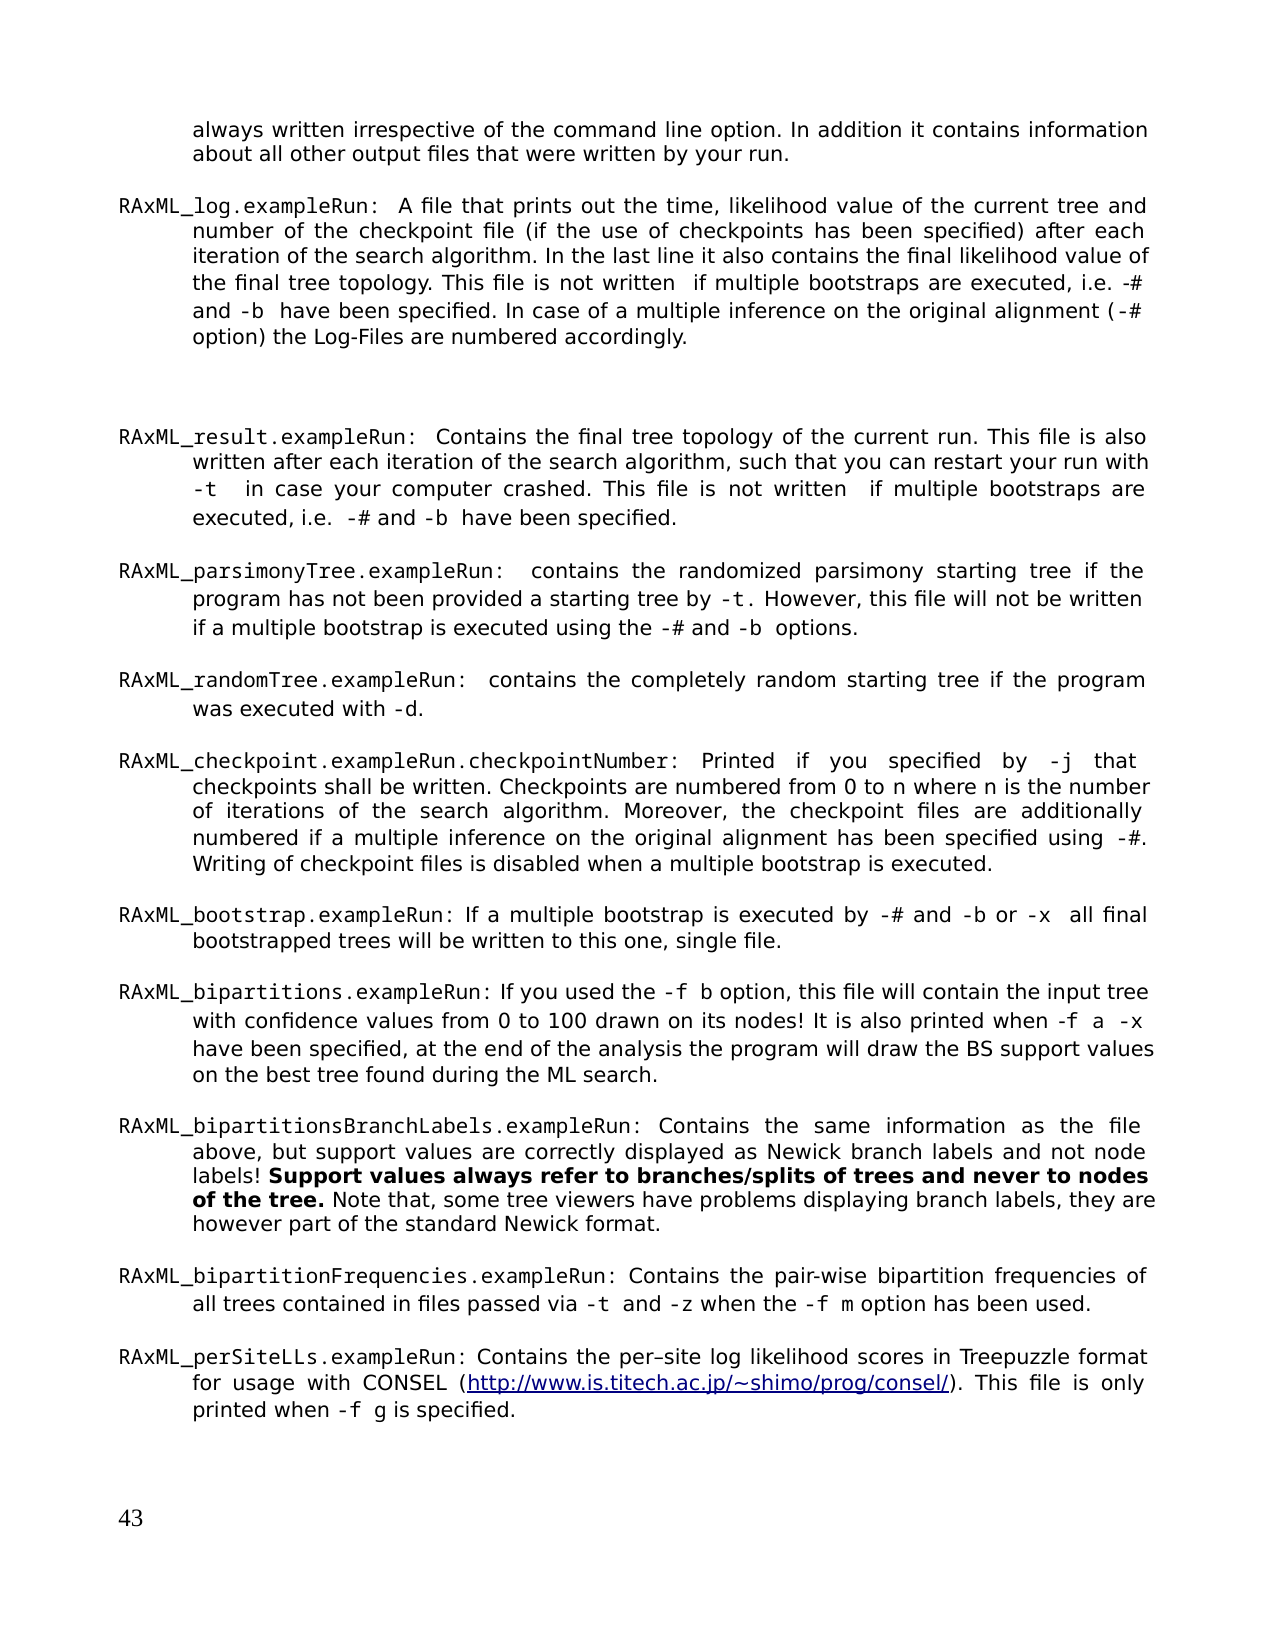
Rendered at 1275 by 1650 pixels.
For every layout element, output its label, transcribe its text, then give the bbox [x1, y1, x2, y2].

text always written irrespective of the command line option. In addition it contains information about all other output files that were written by your run. [118, 118, 1157, 167]
text RAxML_log.exampleRun: A file that prints out the time, likelihood value of the current tree and number of the checkpoint file (if the use of checkpoints has been specified) after each iteration of the search algorithm. In the last line it also contains the final likelihood value of the final tree topology. This file is not written if multiple bootstraps are executed, i.e. -# and -b have been specified. In case of a multiple inference on the original alignment (-# option) the Log-Files are numbered accordingly. [118, 191, 1157, 349]
text RAxML_result.exampleRun: Contains the final tree topology of the current run. This file is also written after each iteration of the search algorithm, such that you can restart your run with -t in case your computer crashed. This file is not written if multiple bootstraps are executed, i.e. -# and -b have been specified. [118, 422, 1157, 531]
text RAxML_bipartitionsBranchLabels.exampleRun: Contains the same information as the file above, but support values are correctly displayed as Newick branch labels and not node labels! Support values always refer to branches/splits of trees and never to nodes of the tree. Note that, some tree viewers have problems displaying branch labels, they are however part of the standard Newick format. [118, 1111, 1157, 1237]
text RAxML_perSiteLLs.exampleRun: Contains the per–site log likelihood scores in Treepuzzle format for usage with CONSEL (http://www.is.titech.ac.jp/~shimo/prog/consel/). This file is only printed when -f g is specified. [118, 1342, 1157, 1423]
text RAxML_bootstrap.exampleRun: If a multiple bootstrap is executed by -# and -b or -x all final bootstrapped trees will be written to this one, single file. [118, 900, 1157, 953]
text RAxML_checkpoint.exampleRun.checkpointNumber: Printed if you specified by -j that checkpoints shall be written. Checkpoints are numbered from 0 to n where n is the number of iterations of the search algorithm. Moreover, the checkpoint files are additionally numbered if a multiple inference on the original alignment has been specified using -#. Writing of checkpoint files is disabled when a multiple bootstrap is executed. [118, 746, 1157, 876]
text RAxML_bipartitionFrequencies.exampleRun: Contains the pair-wise bipartition frequencies of all trees contained in files passed via -t and -z when the -f m option has been used. [118, 1261, 1157, 1318]
text RAxML_parsimonyTree.exampleRun: contains the randomized parsimony starting tree if the program has not been provided a starting tree by -t. However, this file will not be written if a multiple bootstrap is executed using the -# and -b options. [118, 556, 1157, 641]
text RAxML_bipartitions.exampleRun: If you used the -f b option, this file will contain the input tree with confidence values from 0 to 100 drawn on its nodes! It is also printed when -f a -x have been specified, at the end of the analysis the program will draw the BS support values on the best tree found during the ML search. [118, 977, 1157, 1087]
text RAxML_randomTree.exampleRun: contains the completely random starting tree if the program was executed with -d. [118, 665, 1157, 722]
